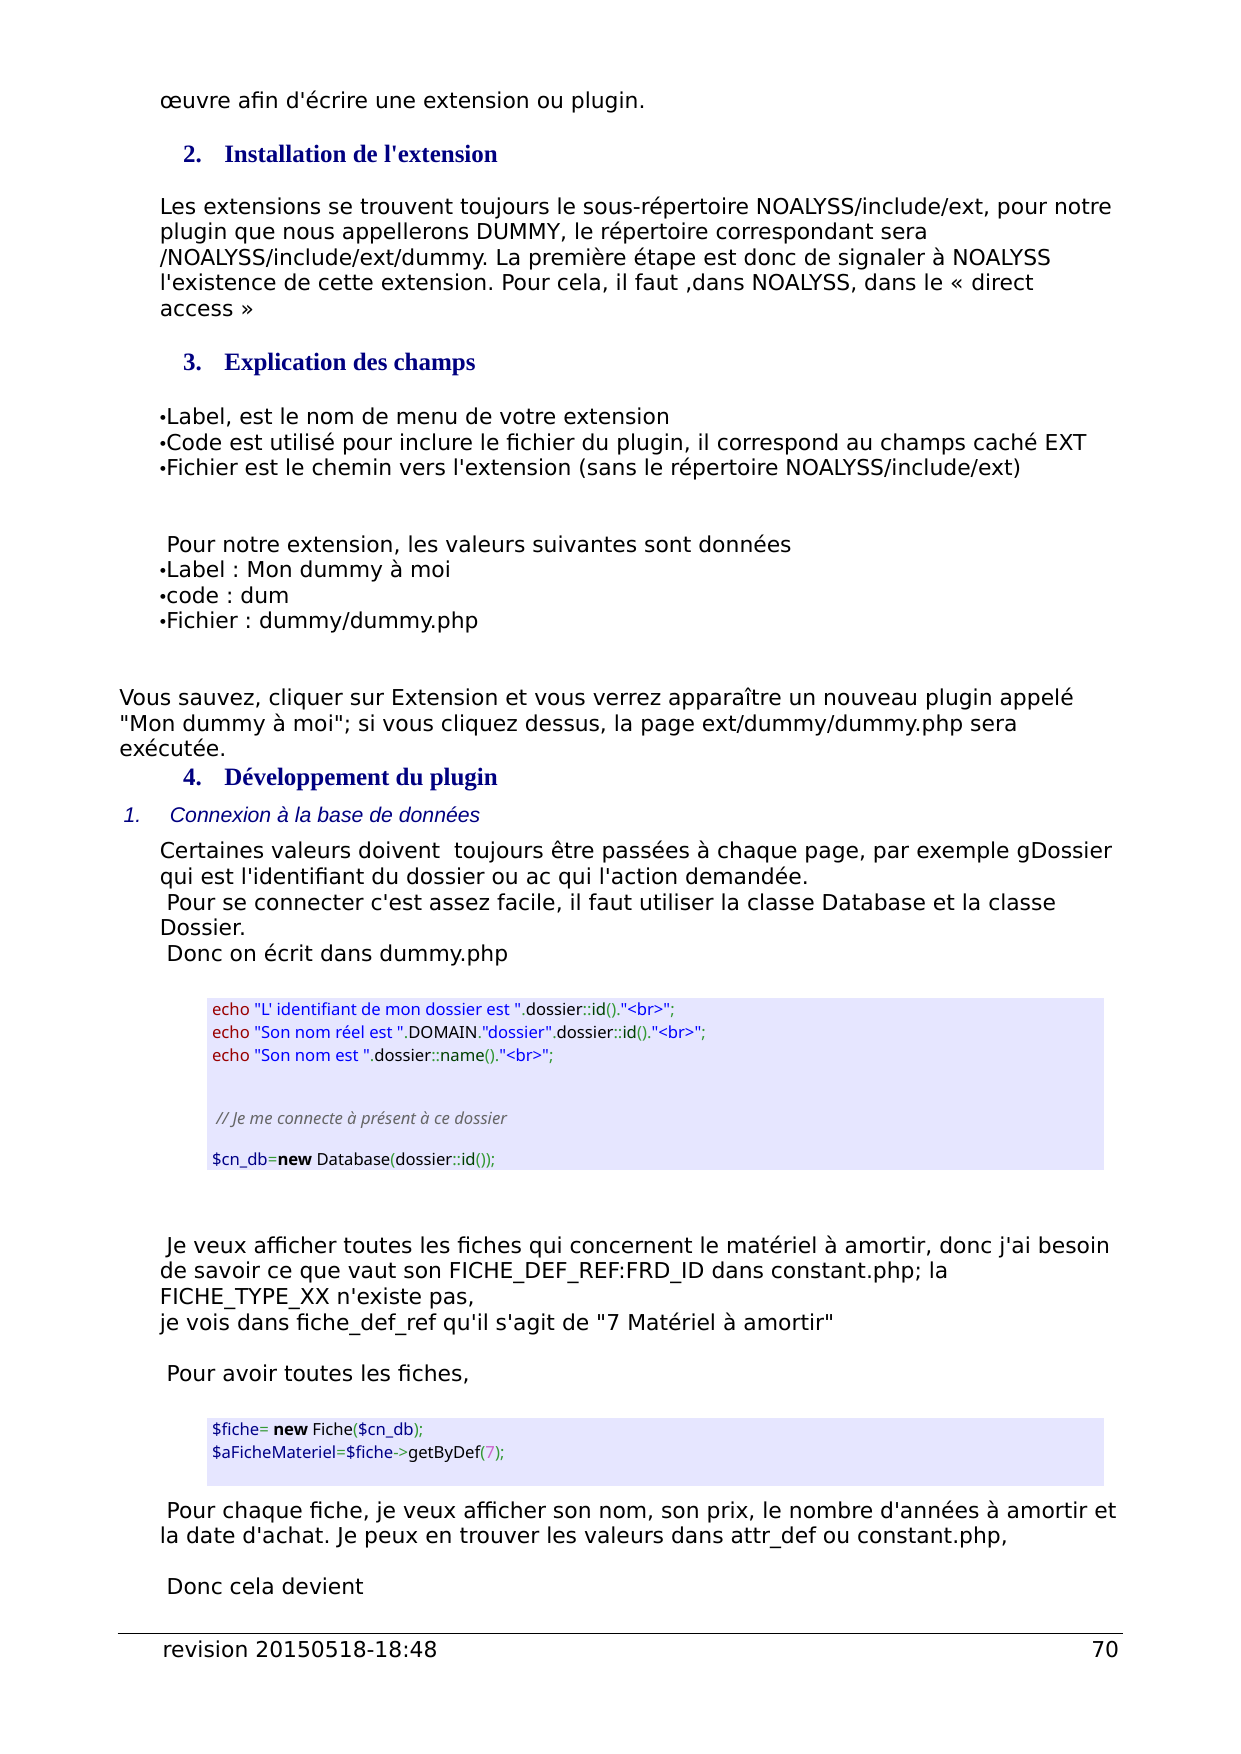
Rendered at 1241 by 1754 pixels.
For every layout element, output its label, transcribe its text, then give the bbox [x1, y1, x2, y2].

list Code est utilisé pour inclure le fichier du plugin, il correspond au champs caché EXT [159, 430, 1123, 456]
text Donc cela devient [159, 1574, 1123, 1600]
subtitle Installation de l'extension [177, 139, 1123, 168]
text Les extensions se trouvent toujours le sous-répertoire NOALYSS/include/ext, pour notre plugin que nous appellerons DUMMY, le répertoire correspondant sera /NOALYSS/include/ext/dummy. La première étape est donc de signaler à NOALYSS l'existence de cette extension. Pour cela, il faut ,dans NOALYSS, dans le « direct access » [159, 168, 1123, 347]
text Donc on écrit dans dummy.php [159, 941, 1123, 966]
subtitle Explication des champs [177, 347, 1123, 404]
list Label : Mon dummy à moi [159, 558, 1123, 583]
list Vous sauvez, cliquer sur Extension et vous verrez apparaître un nouveau plugin appelé "Mon dummy à moi"; si vous cliquez dessus, la page ext/dummy/dummy.php sera exécutée. [117, 634, 1123, 762]
text je vois dans fiche_def_ref qu'il s'agit de "7 Matériel à amortir" Pour avoir toutes les fiches, [159, 1309, 1123, 1412]
text // Je me connecte à présent à ce dossier [207, 1107, 1104, 1129]
text Pour chaque fiche, je veux afficher son nom, son prix, le nombre d'années à amortir et la date d'achat. Je peux en trouver les valeurs dans attr_def ou constant.php, [159, 1498, 1123, 1574]
list Label, est le nom de menu de votre extension [159, 404, 1123, 430]
subtitle Connexion à la base de données [117, 802, 1123, 827]
list code : dum [159, 583, 1123, 609]
text œuvre afin d'écrire une extension ou plugin. [159, 88, 1123, 139]
text Pour notre extension, les valeurs suivantes sont données [159, 532, 1123, 558]
text echo "L' identifiant de mon dossier est ".dossier::id()."<br>"; echo "Son nom réel est ".DOMAIN."dossier".dossier::id()."<br>"; echo "Son nom est ".dossier::name()."<br>"; [207, 998, 1104, 1088]
text $cn_db=new Database(dossier::id()); [207, 1147, 1104, 1170]
text Certaines valeurs doivent toujours être passées à chaque page, par exemple gDossier qui est l'identifiant du dossier ou ac qui l'action demandée. [159, 838, 1123, 889]
text $fiche= new Fiche($cn_db); $aFicheMateriel=$fiche->getByDef(7); [207, 1418, 1104, 1486]
list Fichier est le chemin vers l'extension (sans le répertoire NOALYSS/include/ext) [159, 456, 1123, 481]
list Fichier : dummy/dummy.php [159, 609, 1123, 634]
text Pour se connecter c'est assez facile, il faut utiliser la classe Database et la classe Dossier. [159, 889, 1123, 941]
subtitle Développement du plugin [177, 762, 1123, 791]
text Je veux afficher toutes les fiches qui concernent le matériel à amortir, donc j'ai besoin de savoir ce que vaut son FICHE_DEF_REF:FRD_ID dans constant.php; la FICHE_TYPE_XX n'existe pas, [159, 1207, 1123, 1309]
